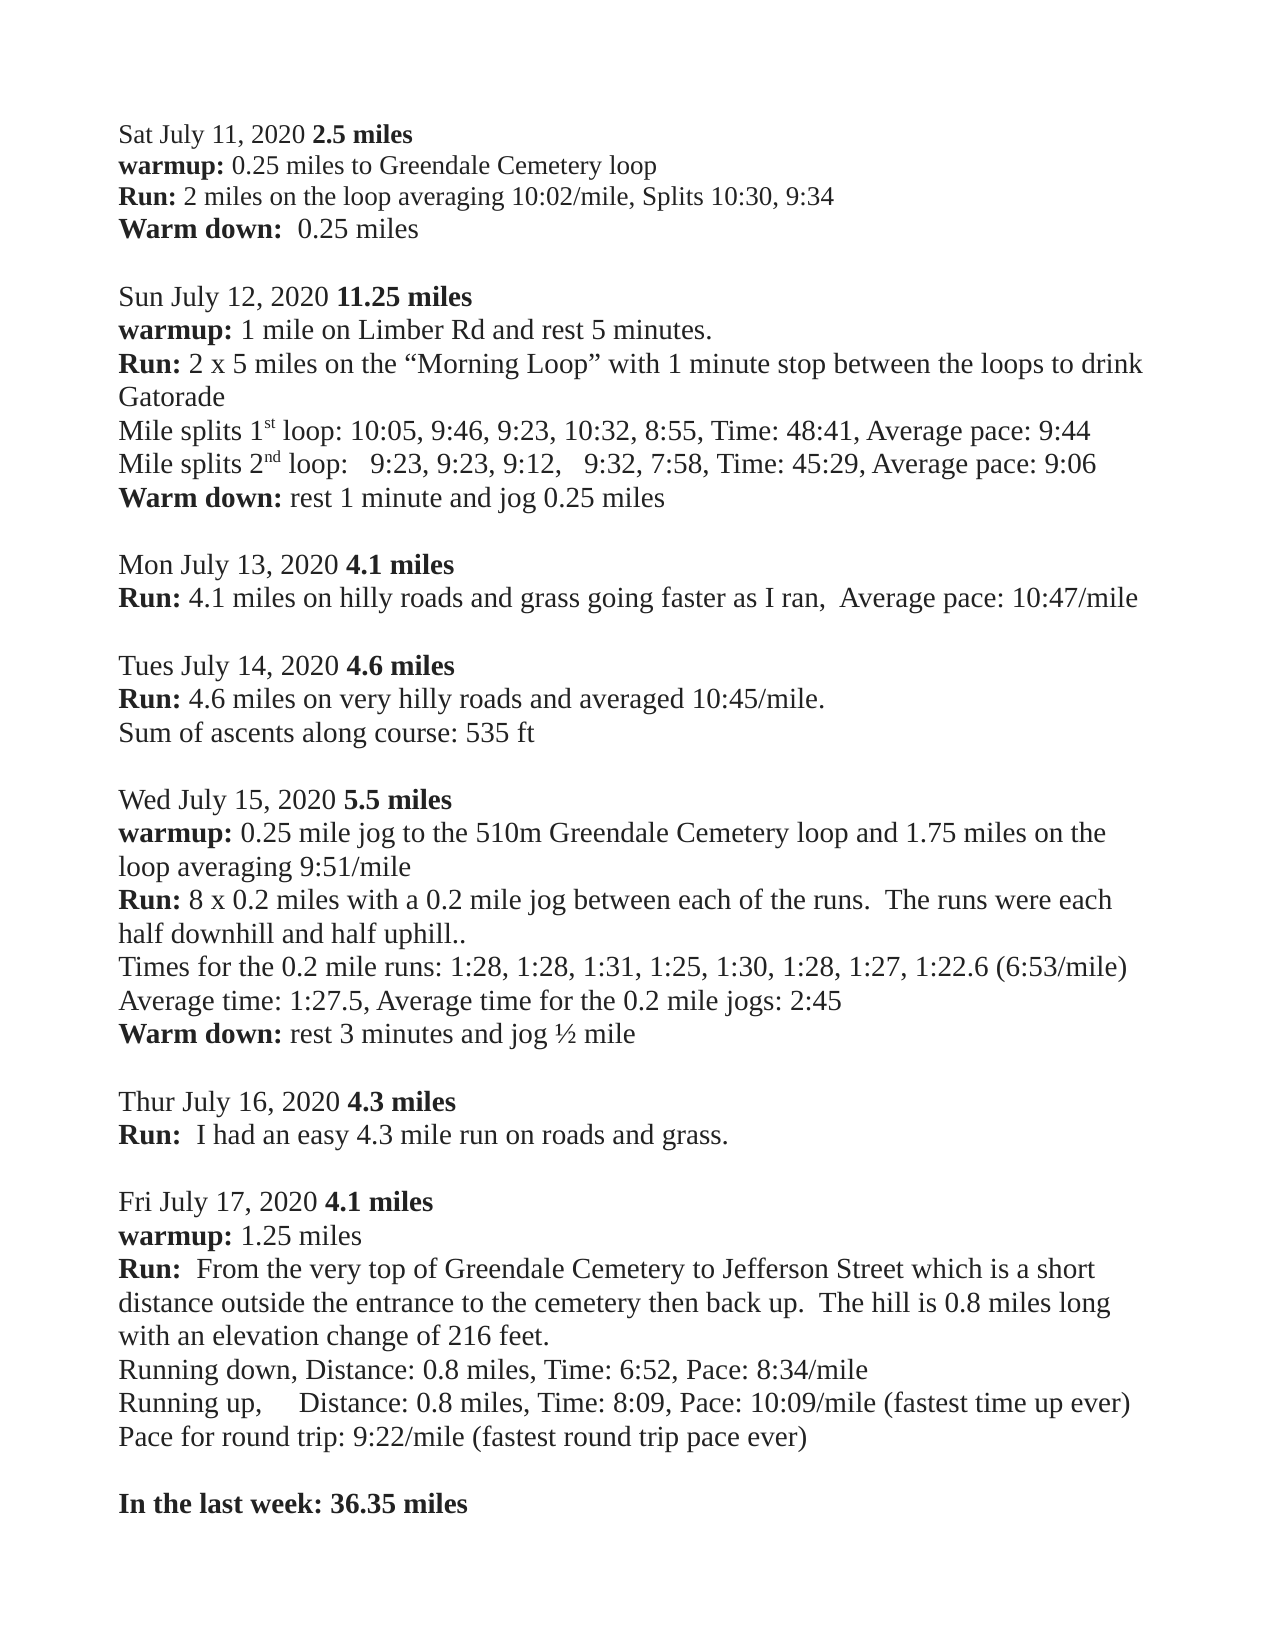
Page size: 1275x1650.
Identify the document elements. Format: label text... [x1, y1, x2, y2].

text Warm down: rest 1 minute and jog 0.25 miles [118, 480, 1161, 513]
text Run: 4.1 miles on hilly roads and grass going faster as I ran, Average pace: 10:47/mile [118, 581, 1161, 614]
text Mile splits 2nd loop: 9:23, 9:23, 9:12, 9:32, 7:58, Time: 45:29, Average pace: 9:06 [118, 446, 1161, 480]
text In the last week: 36.35 miles [118, 1486, 1161, 1520]
text Run: 2 miles on the loop averaging 10:02/mile, Splits 10:30, 9:34 [118, 180, 1161, 212]
text Run: I had an easy 4.3 mile run on roads and grass. [118, 1117, 1161, 1151]
text Sum of ascents along course: 535 ft [118, 715, 1161, 748]
text Run: 4.6 miles on very hilly roads and averaged 10:45/mile. [118, 681, 1161, 715]
text Warm down: 0.25 miles [118, 212, 1161, 245]
text warmup: 0.25 mile jog to the 510m Greendale Cemetery loop and 1.75 miles on the loop averaging 9:51/mile [118, 815, 1161, 882]
text Mon July 13, 2020 4.1 miles [118, 547, 1161, 581]
text Sat July 11, 2020 2.5 miles [118, 118, 1161, 149]
text Average time: 1:27.5, Average time for the 0.2 mile jogs: 2:45 [118, 983, 1161, 1017]
text Tues July 14, 2020 4.6 miles [118, 648, 1161, 681]
text Run: 2 x 5 miles on the “Morning Loop” with 1 minute stop between the loops to drink Gatorade [118, 346, 1161, 413]
text Run: From the very top of Greendale Cemetery to Jefferson Street which is a short distance outside the entrance to the cemetery then back up. The hill is 0.8 miles long with an elevation change of 216 feet. [118, 1251, 1161, 1352]
text Running up, Distance: 0.8 miles, Time: 8:09, Pace: 10:09/mile (fastest time up ever) [118, 1386, 1161, 1419]
text Fri July 17, 2020 4.1 miles [118, 1184, 1161, 1218]
text Mile splits 1st loop: 10:05, 9:46, 9:23, 10:32, 8:55, Time: 48:41, Average pace: 9:44 [118, 413, 1161, 446]
text warmup: 1 mile on Limber Rd and rest 5 minutes. [118, 312, 1161, 346]
text Sun July 12, 2020 11.25 miles [118, 279, 1161, 312]
text Wed July 15, 2020 5.5 miles [118, 782, 1161, 815]
text Run: 8 x 0.2 miles with a 0.2 mile jog between each of the runs. The runs were each half downhill and half uphill.. [118, 882, 1161, 949]
text Thur July 16, 2020 4.3 miles [118, 1084, 1161, 1117]
text warmup: 0.25 miles to Greendale Cemetery loop [118, 149, 1161, 180]
text Pace for round trip: 9:22/mile (fastest round trip pace ever) [118, 1419, 1161, 1453]
text Times for the 0.2 mile runs: 1:28, 1:28, 1:31, 1:25, 1:30, 1:28, 1:27, 1:22.6 (6:53/mile) [118, 949, 1161, 983]
text warmup: 1.25 miles [118, 1218, 1161, 1251]
text Warm down: rest 3 minutes and jog ½ mile [118, 1017, 1161, 1050]
text Running down, Distance: 0.8 miles, Time: 6:52, Pace: 8:34/mile [118, 1352, 1161, 1386]
